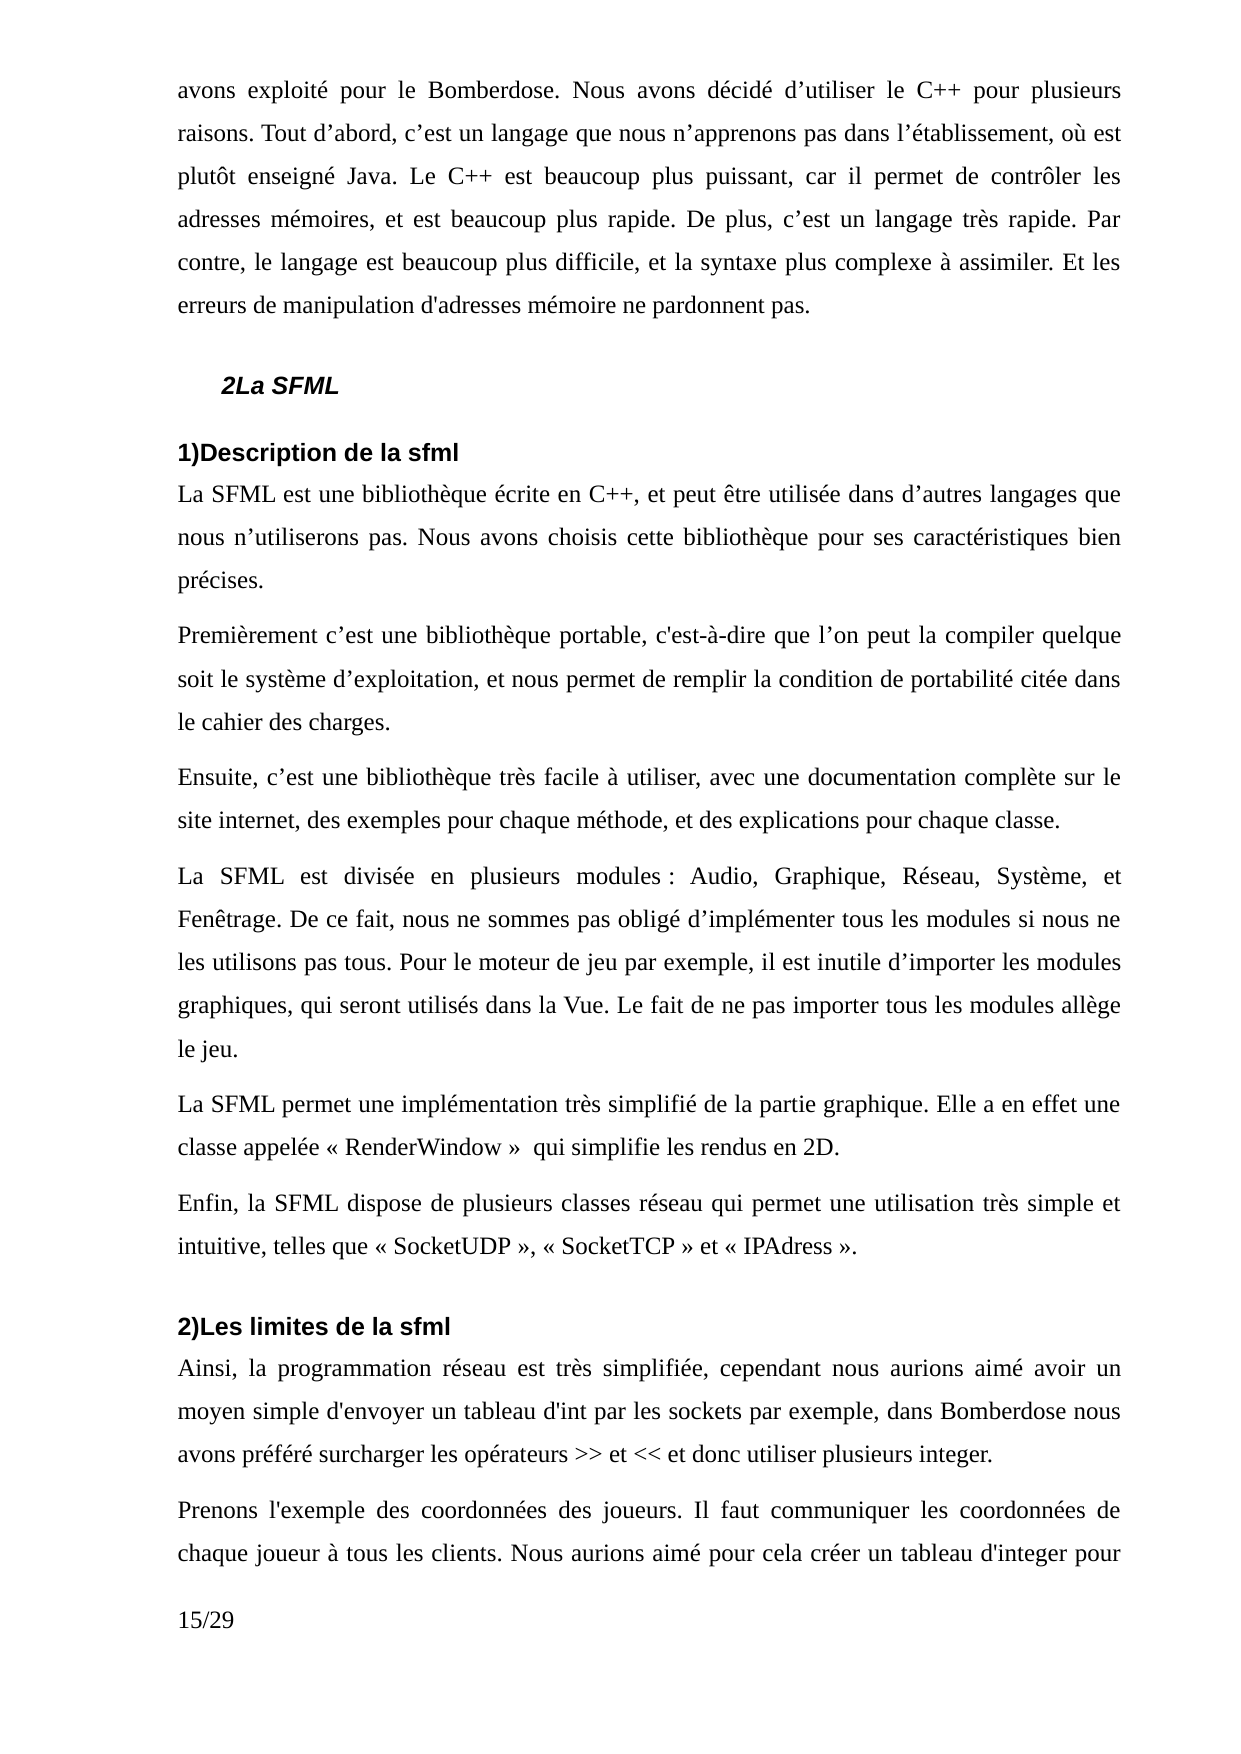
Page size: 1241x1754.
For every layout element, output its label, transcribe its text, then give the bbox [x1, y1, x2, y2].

text avons exploité pour le Bomberdose. Nous avons décidé d’utiliser le C++ pour plusieurs raisons. Tout d’abord, c’est un langage que nous n’apprenons pas dans l’établissement, où est plutôt enseigné Java. Le C++ est beaucoup plus puissant, car il permet de contrôler les adresses mémoires, et est beaucoup plus rapide. De plus, c’est un langage très rapide. Par contre, le langage est beaucoup plus difficile, et la syntaxe plus complexe à assimiler. Et les erreurs de manipulation d'adresses mémoire ne pardonnent pas. [177, 75, 1122, 319]
text Ainsi, la programmation réseau est très simplifiée, cependant nous aurions aimé avoir un moyen simple d'envoyer un tableau d'int par les sockets par exemple, dans Bomberdose nous avons préféré surcharger les opérateurs >> et << et donc utiliser plusieurs integer. [177, 1353, 1122, 1468]
subtitle Description de la sfml [177, 437, 1122, 466]
text Enfin, la SFML dispose de plusieurs classes réseau qui permet une utilisation très simple et intuitive, telles que « SocketUDP », « SocketTCP » et « IPAdress ». [177, 1188, 1122, 1260]
subtitle Les limites de la sfml [177, 1312, 1122, 1341]
text Ensuite, c’est une bibliothèque très facile à utiliser, avec une documentation complète sur le site internet, des exemples pour chaque méthode, et des explications pour chaque classe. [177, 762, 1122, 834]
text Prenons l'exemple des coordonnées des joueurs. Il faut communiquer les coordonnées de chaque joueur à tous les clients. Nous aurions aimé pour cela créer un tableau d'integer pour [177, 1495, 1122, 1567]
text La SFML permet une implémentation très simplifié de la partie graphique. Elle a en effet une classe appelée « RenderWindow » qui simplifie les rendus en 2D. [177, 1089, 1122, 1161]
text La SFML est une bibliothèque écrite en C++, et peut être utilisée dans d’autres langages que nous n’utiliserons pas. Nous avons choisis cette bibliothèque pour ses caractéristiques bien précises. [177, 479, 1122, 594]
text Premièrement c’est une bibliothèque portable, c'est-à-dire que l’on peut la compiler quelque soit le système d’exploitation, et nous permet de remplir la condition de portabilité citée dans le cahier des charges. [177, 621, 1122, 736]
subtitle La SFML [177, 371, 1122, 400]
text La SFML est divisée en plusieurs modules : Audio, Graphique, Réseau, Système, et Fenêtrage. De ce fait, nous ne sommes pas obligé d’implémenter tous les modules si nous ne les utilisons pas tous. Pour le moteur de jeu par exemple, il est inutile d’importer les modules graphiques, qui seront utilisés dans la Vue. Le fait de ne pas importer tous les modules allège le jeu. [177, 861, 1122, 1062]
